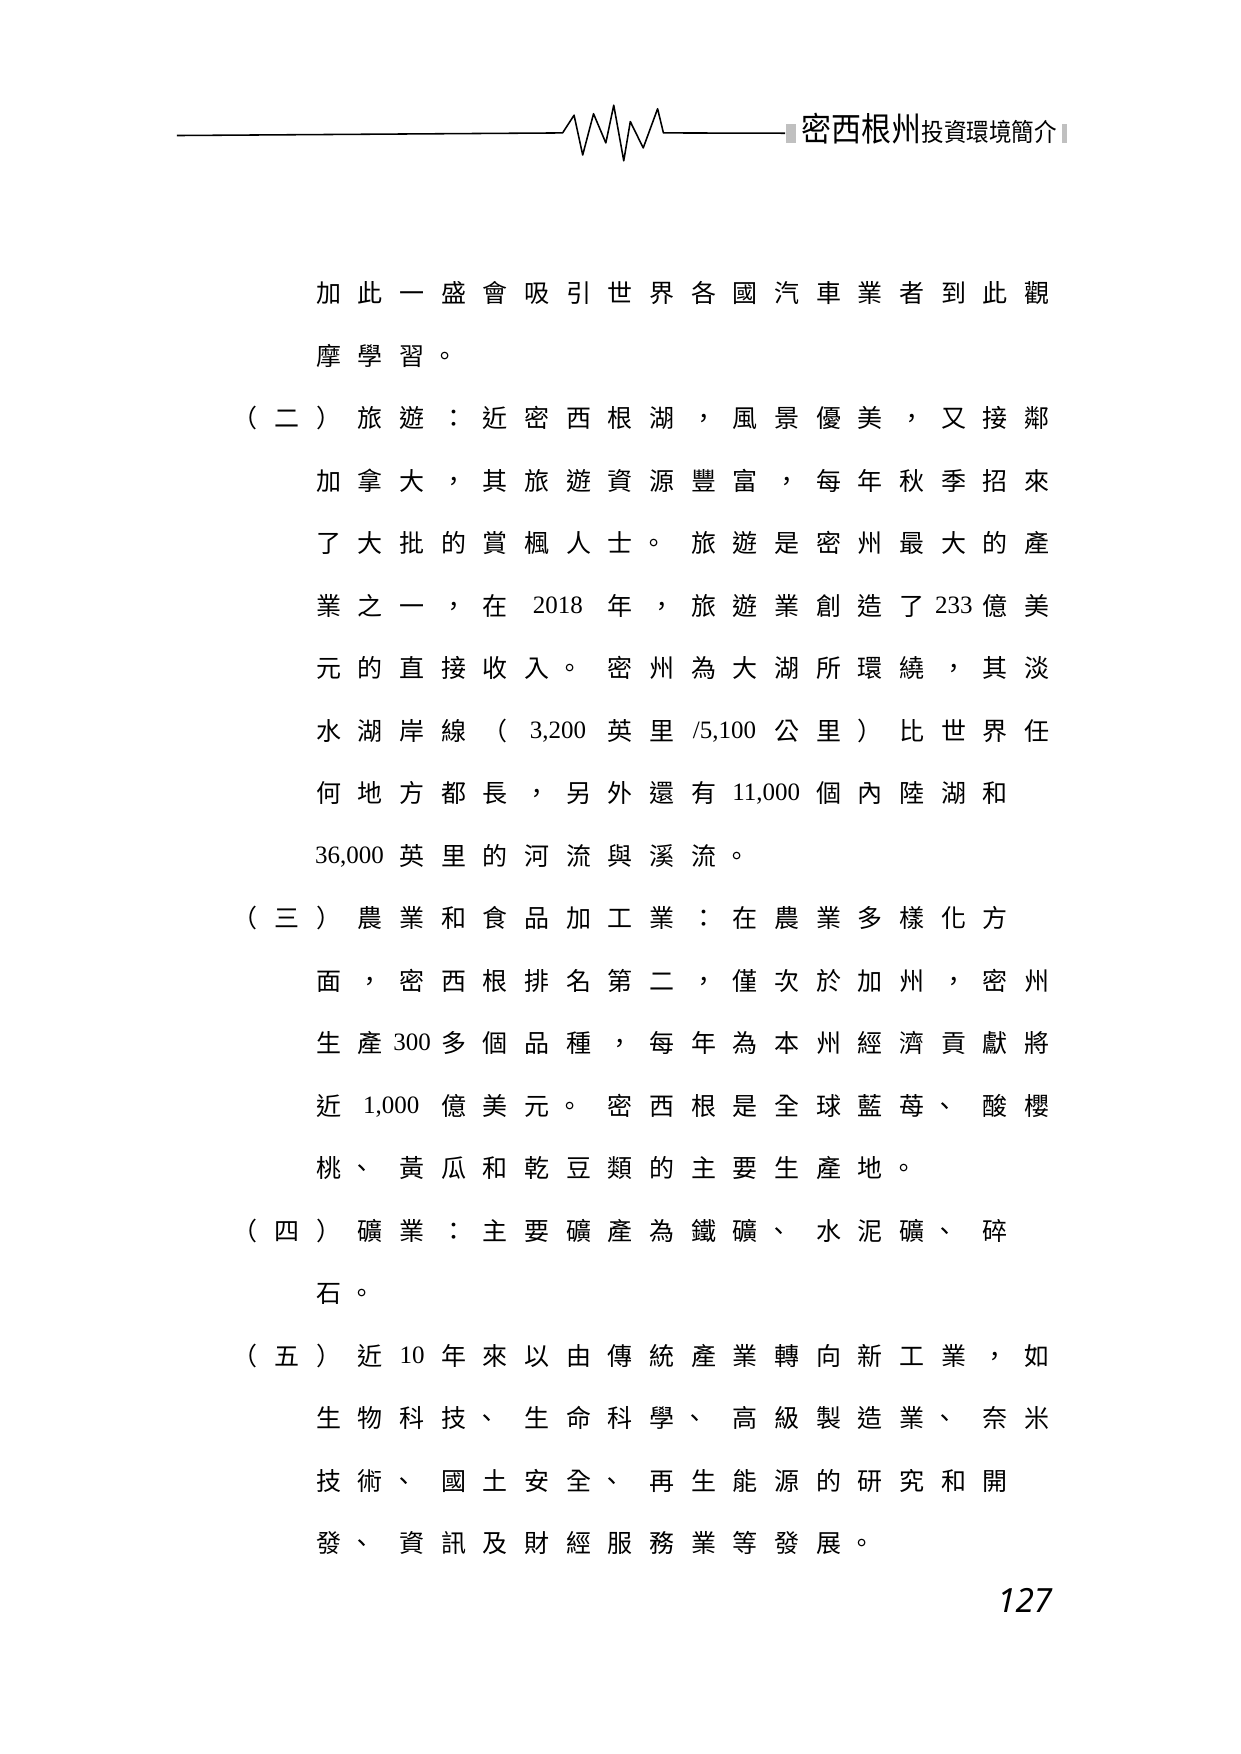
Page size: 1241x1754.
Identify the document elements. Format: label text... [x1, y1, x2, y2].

text （二）旅遊：近密西根湖，風景優美，又接鄰加拿大，其旅遊資源豐富，每年秋季招來了大批的賞楓人士。旅遊是密州最大的產業之一，在2018年，旅遊業創造了233億美元的直接收入。密州為大湖所環繞，其淡水湖岸線（3,200英里/5,100公里）比世界任何地方都長，另外還有11,000個內陸湖和36,000英里的河流與溪流。 [207, 375, 1058, 875]
text （三）農業和食品加工業：在農業多樣化方面，密西根排名第二，僅次於加州，密州生產300多個品種，每年為本州經濟貢獻將近1,000億美元。密西根是全球藍苺、酸櫻桃、黃瓜和乾豆類的主要生產地。 [207, 875, 1058, 1188]
text （五）近10年來以由傳統產業轉向新工業，如生物科技、生命科學、高級製造業、奈米技術、國土安全、再生能源的研究和開發、資訊及財經服務業等發展。 [207, 1313, 1058, 1563]
text （四）礦業：主要礦產為鐵礦、水泥礦、碎石。 [207, 1188, 1058, 1313]
text 加此一盛會吸引世界各國汽車業者到此觀摩學習。 [207, 250, 1058, 375]
